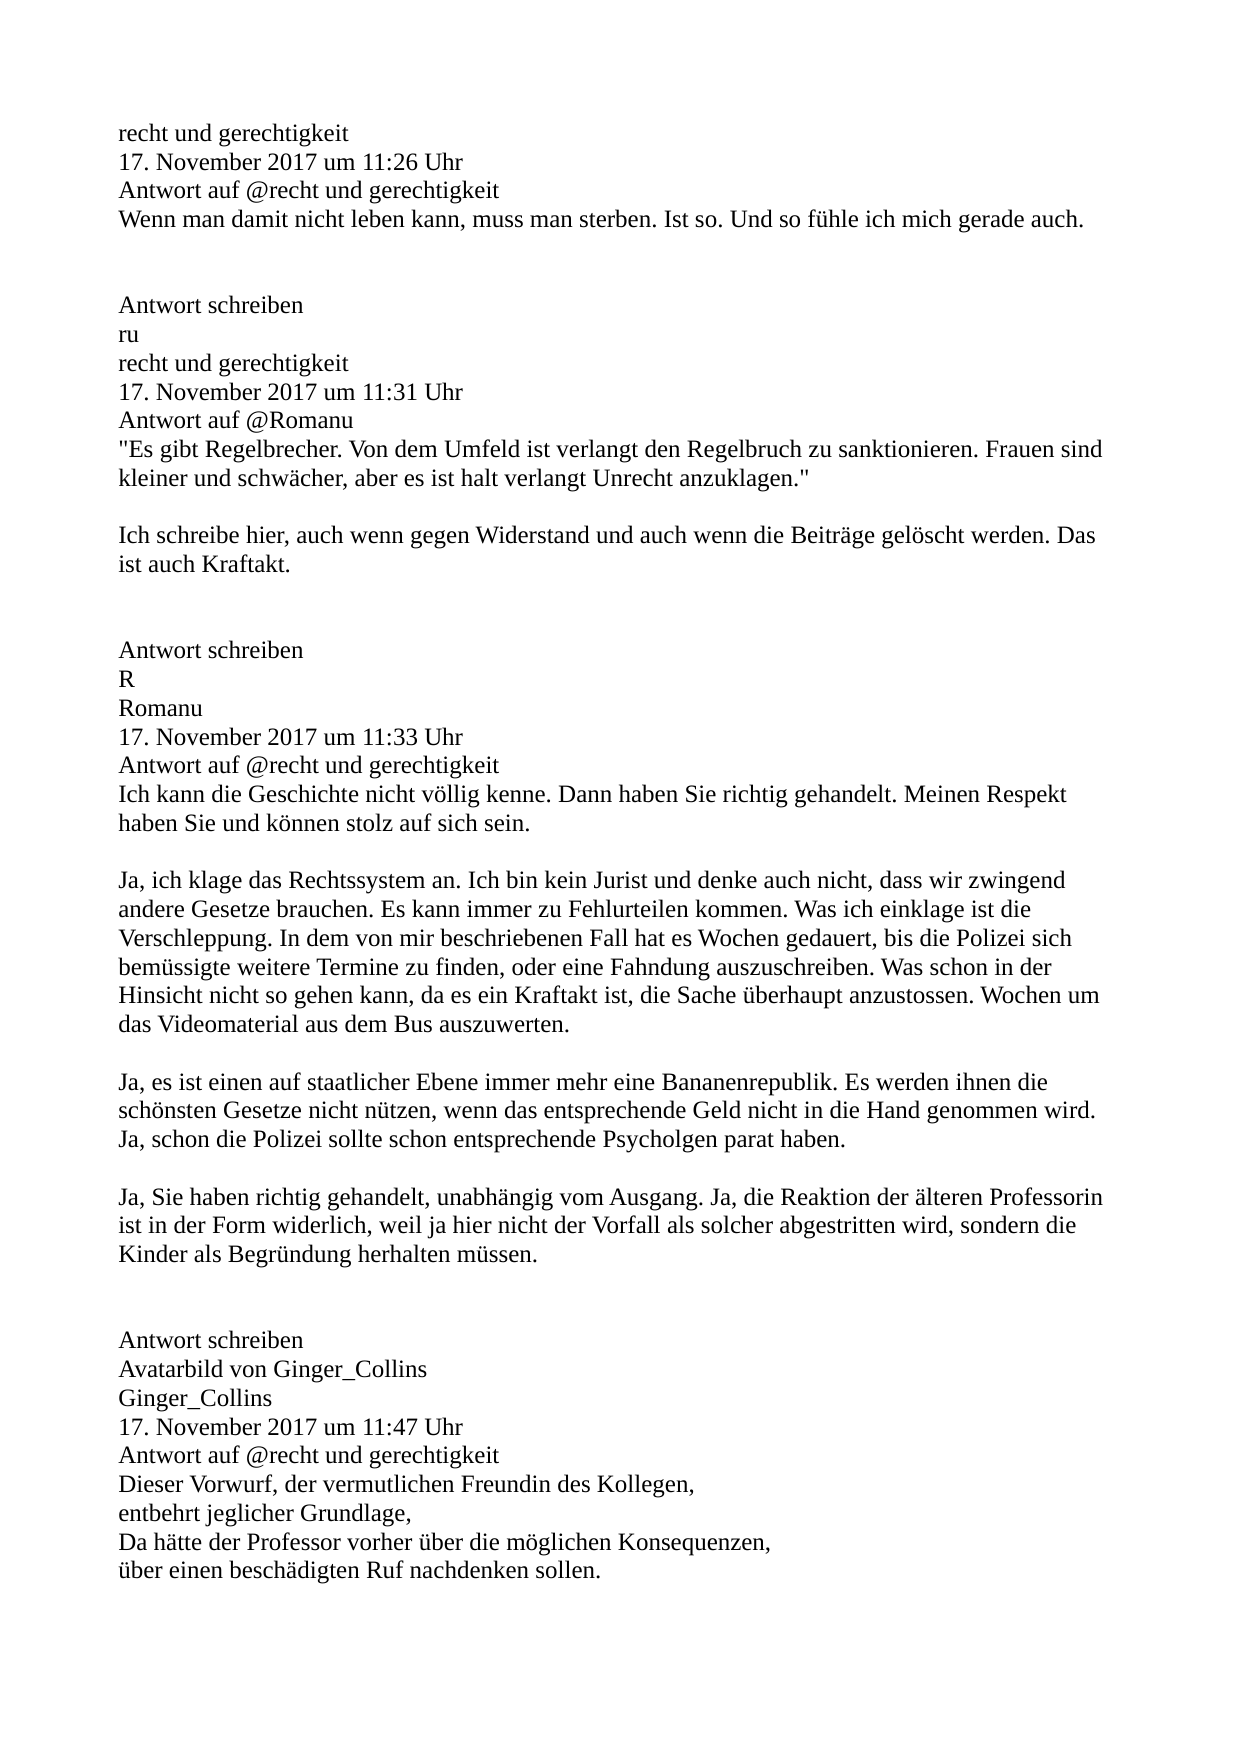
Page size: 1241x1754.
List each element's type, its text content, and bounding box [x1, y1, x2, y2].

text recht und gerechtigkeit [118, 118, 1122, 147]
text 17. November 2017 um 11:31 Uhr [118, 377, 1122, 406]
text über einen beschädigten Ruf nachdenken sollen. [118, 1556, 1122, 1584]
text ru [118, 319, 1122, 348]
text Romanu [118, 693, 1122, 722]
text Ja, Sie haben richtig gehandelt, unabhängig vom Ausgang. Ja, die Reaktion der älteren Professorin ist in der Form widerlich, weil ja hier nicht der Vorfall als solcher abgestritten wird, sondern die Kinder als Begründung herhalten müssen. [118, 1182, 1122, 1268]
text Antwort auf @recht und gerechtigkeit [118, 751, 1122, 779]
text 17. November 2017 um 11:33 Uhr [118, 722, 1122, 751]
text recht und gerechtigkeit [118, 348, 1122, 377]
text R [118, 664, 1122, 693]
text Avatarbild von Ginger_Collins [118, 1354, 1122, 1383]
text Da hätte der Professor vorher über die möglichen Konsequenzen, [118, 1527, 1122, 1556]
text 17. November 2017 um 11:47 Uhr [118, 1412, 1122, 1441]
text 17. November 2017 um 11:26 Uhr [118, 147, 1122, 176]
text Wenn man damit nicht leben kann, muss man sterben. Ist so. Und so fühle ich mich gerade auch. [118, 204, 1122, 233]
text Antwort schreiben [118, 1326, 1122, 1354]
text Dieser Vorwurf, der vermutlichen Freundin des Kollegen, [118, 1469, 1122, 1498]
text "Es gibt Regelbrecher. Von dem Umfeld ist verlangt den Regelbruch zu sanktionieren. Frauen sind kleiner und schwächer, aber es ist halt verlangt Unrecht anzuklagen." [118, 434, 1122, 492]
text Antwort schreiben [118, 636, 1122, 664]
text entbehrt jeglicher Grundlage, [118, 1498, 1122, 1527]
text Ja, ich klage das Rechtssystem an. Ich bin kein Jurist und denke auch nicht, dass wir zwingend andere Gesetze brauchen. Es kann immer zu Fehlurteilen kommen. Was ich einklage ist die Verschleppung. In dem von mir beschriebenen Fall hat es Wochen gedauert, bis die Polizei sich bemüssigte weitere Termine zu finden, oder eine Fahndung auszuschreiben. Was schon in der Hinsicht nicht so gehen kann, da es ein Kraftakt ist, die Sache überhaupt anzustossen. Wochen um das Videomaterial aus dem Bus auszuwerten. [118, 866, 1122, 1038]
text Ich kann die Geschichte nicht völlig kenne. Dann haben Sie richtig gehandelt. Meinen Respekt haben Sie und können stolz auf sich sein. [118, 779, 1122, 837]
text Ja, es ist einen auf staatlicher Ebene immer mehr eine Bananenrepublik. Es werden ihnen die schönsten Gesetze nicht nützen, wenn das entsprechende Geld nicht in die Hand genommen wird. Ja, schon die Polizei sollte schon entsprechende Psycholgen parat haben. [118, 1067, 1122, 1153]
text Antwort auf @recht und gerechtigkeit [118, 176, 1122, 204]
text Ich schreibe hier, auch wenn gegen Widerstand und auch wenn die Beiträge gelöscht werden. Das ist auch Kraftakt. [118, 521, 1122, 578]
text Antwort schreiben [118, 291, 1122, 319]
text Ginger_Collins [118, 1383, 1122, 1412]
text Antwort auf @Romanu [118, 406, 1122, 434]
text Antwort auf @recht und gerechtigkeit [118, 1441, 1122, 1469]
